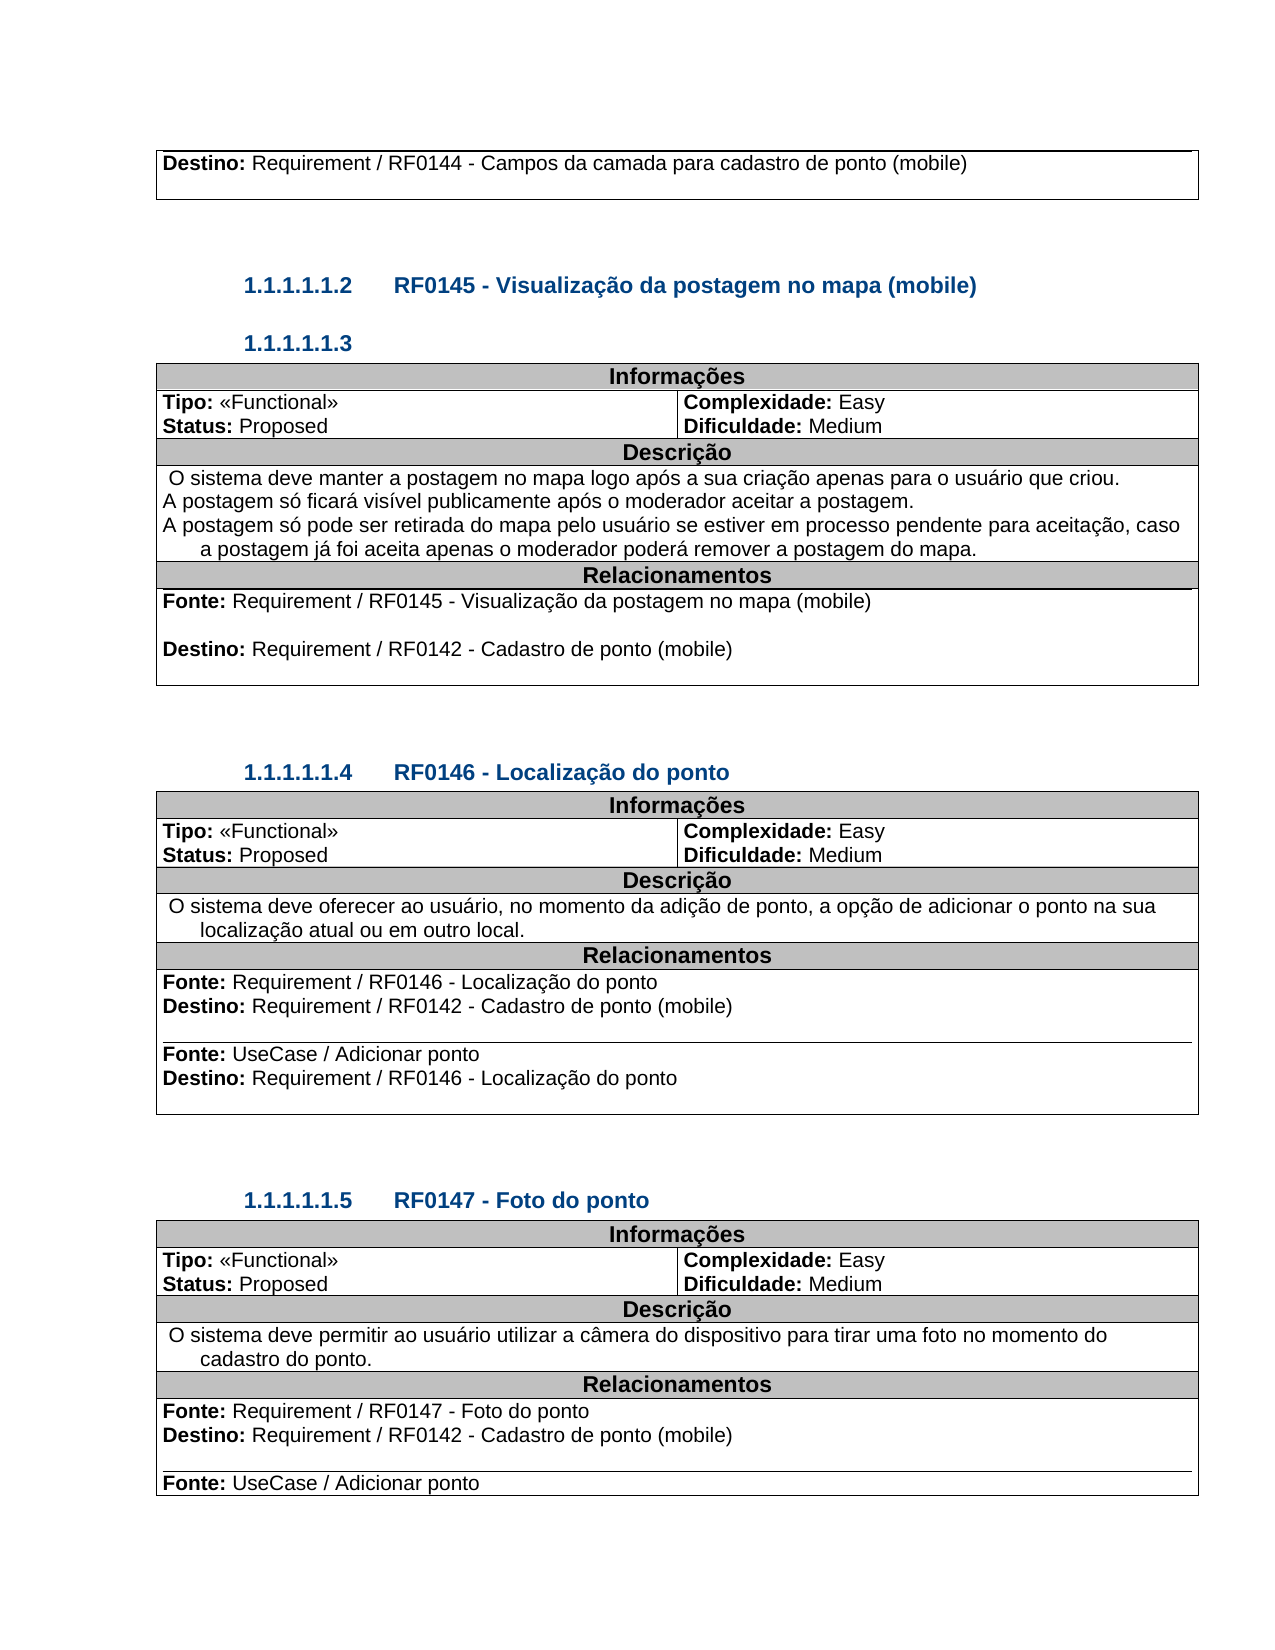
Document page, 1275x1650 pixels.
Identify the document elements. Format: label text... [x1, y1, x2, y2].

table_cell [1192, 589, 1198, 685]
table_header Fonte: Requirement / RF0146 - Localização do ponto Destino: Requirement / RF0142 - Cadastro de ponto (mobile) [163, 970, 1192, 1042]
table_cell O sistema deve manter a postagem no mapa logo após a sua criação apenas para o usuário que criou. A postagem só ficará visível publicamente após o moderador aceitar a postagem. A postagem só pode ser retirada do mapa pelo usuário se estiver em processo pendente para aceitação, caso a postagem já foi aceita apenas o moderador poderá remover a postagem do mapa. [157, 466, 1198, 561]
table_cell Fonte: UseCase / Adicionar ponto Destino: Requirement / RF0146 - Localização do ponto [163, 1043, 1192, 1114]
table_header Fonte: Requirement / RF0145 - Visualização da postagem no mapa (mobile) Destino: Requirement / RF0142 - Cadastro de ponto (mobile) [163, 590, 1192, 685]
table_cell [1192, 970, 1198, 1114]
table_cell Tipo: «Functional» Status: Proposed [157, 1248, 677, 1295]
table_cell Descrição [157, 868, 1198, 893]
table_cell Tipo: «Functional» Status: Proposed [157, 819, 677, 866]
table_cell [1192, 1399, 1198, 1495]
subtitle RF0147 - Foto do ponto [244, 1187, 1125, 1214]
table_cell Relacionamentos [157, 943, 1198, 969]
table_cell Descrição [157, 1296, 1198, 1322]
table_cell O sistema deve permitir ao usuário utilizar a câmera do dispositivo para tirar uma foto no momento do cadastro do ponto. [157, 1323, 1198, 1371]
table_cell Tipo: «Functional» Status: Proposed [157, 391, 677, 438]
table_cell Destino: Requirement / RF0144 - Campos da camada para cadastro de ponto (mobile) [163, 152, 1192, 199]
table_cell [157, 151, 163, 199]
table_cell Relacionamentos [157, 1372, 1198, 1398]
table_cell Complexidade: Easy Dificuldade: Medium [678, 819, 1198, 866]
subtitle RF0145 - Visualização da postagem no mapa (mobile) [244, 272, 1125, 299]
table_cell [157, 589, 163, 685]
table_header Fonte: Requirement / RF0147 - Foto do ponto Destino: Requirement / RF0142 - Cadastro de ponto (mobile) [163, 1399, 1192, 1471]
table_cell Fonte: UseCase / Adicionar ponto [163, 1472, 1192, 1495]
table_cell [1192, 151, 1198, 199]
table_header Informações [157, 364, 1198, 389]
table_cell O sistema deve oferecer ao usuário, no momento da adição de ponto, a opção de adicionar o ponto na sua localização atual ou em outro local. [157, 894, 1198, 942]
table_cell Complexidade: Easy Dificuldade: Medium [678, 1248, 1198, 1295]
table_header Informações [157, 792, 1198, 818]
table_cell Relacionamentos [157, 562, 1198, 588]
subtitle RF0146 - Localização do ponto [244, 758, 1125, 785]
table_header Informações [157, 1221, 1198, 1247]
table_cell [157, 1399, 163, 1495]
table_cell Descrição [157, 439, 1198, 465]
table_cell Complexidade: Easy Dificuldade: Medium [678, 391, 1198, 438]
table_cell [157, 970, 163, 1114]
